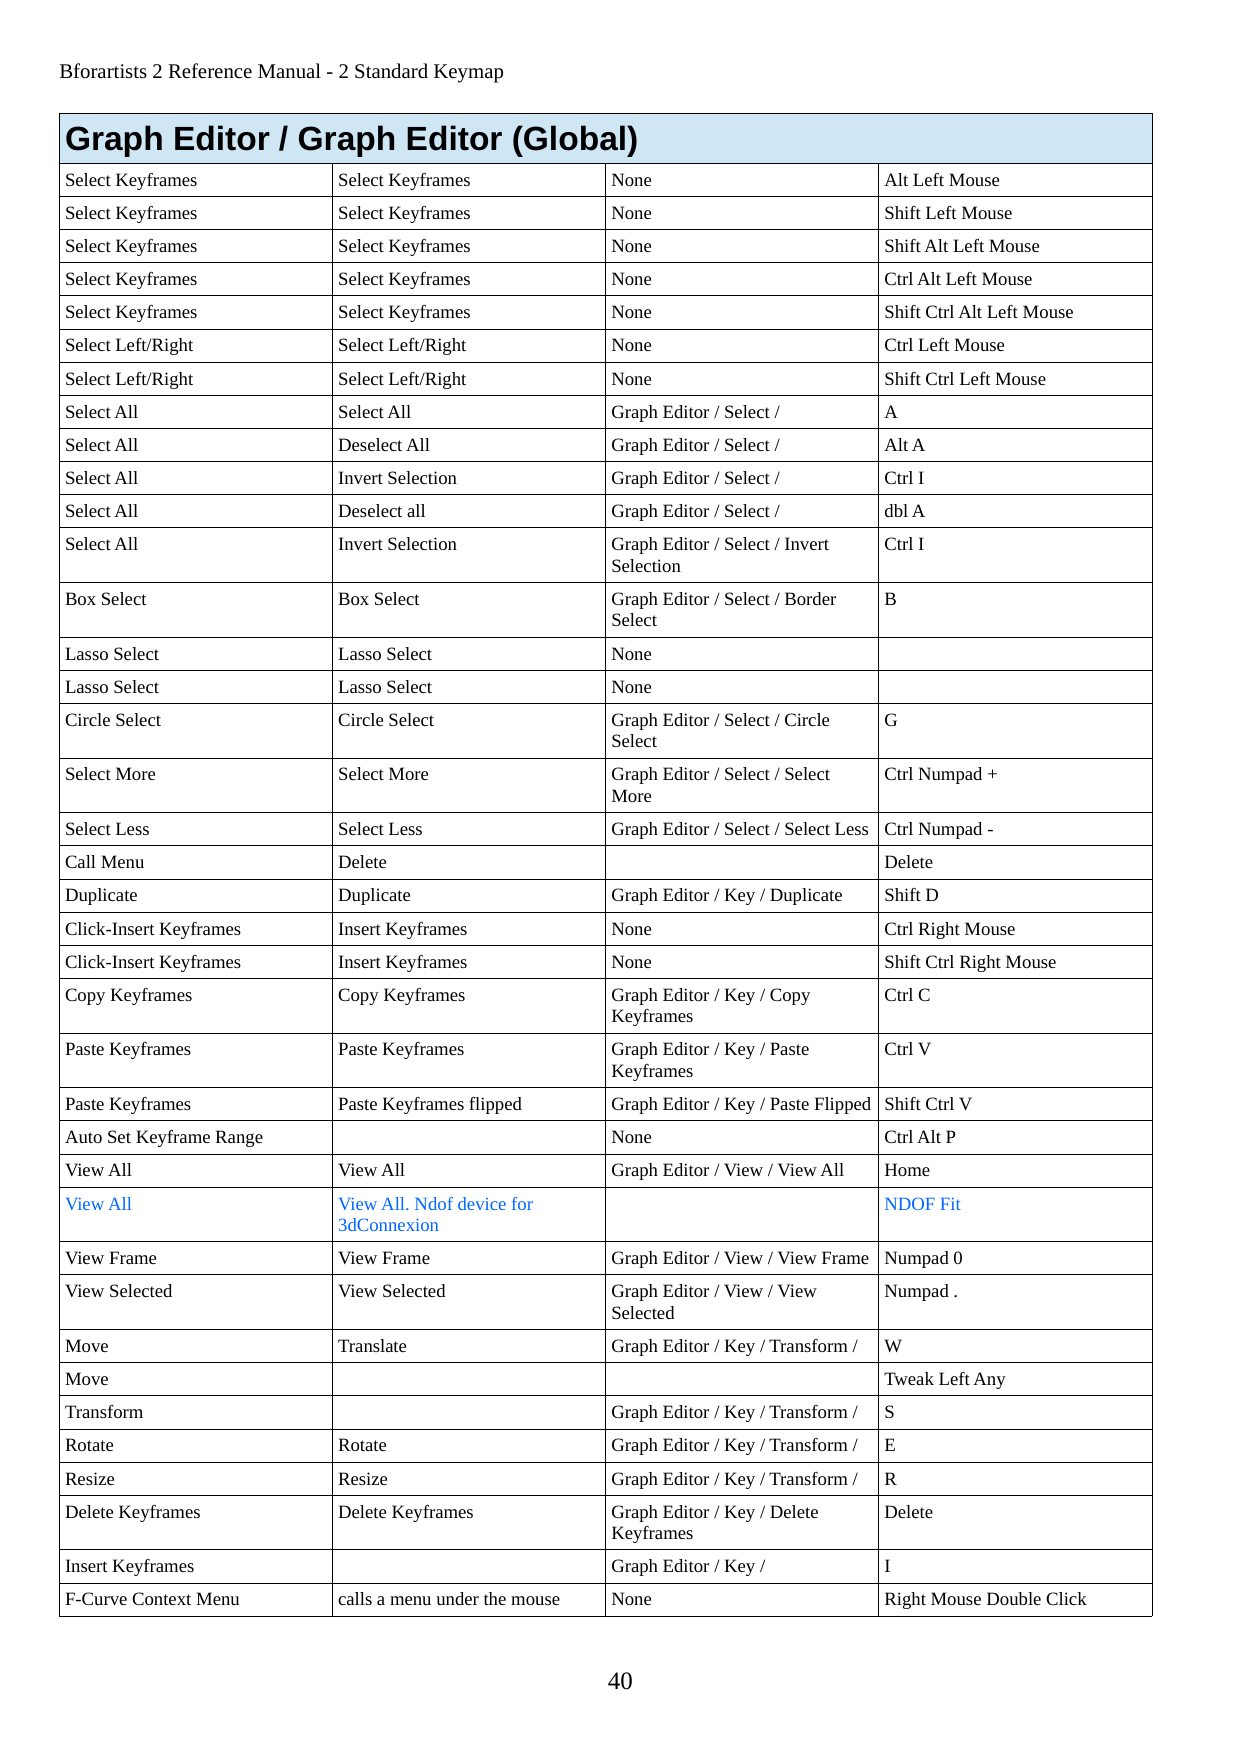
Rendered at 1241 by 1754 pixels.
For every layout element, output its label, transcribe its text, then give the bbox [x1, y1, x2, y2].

table_cell Move [60, 1330, 332, 1362]
table_cell Lasso Select [333, 671, 605, 703]
table_cell Graph Editor / Key / Paste Flipped [606, 1088, 878, 1120]
table_cell Resize [60, 1463, 332, 1495]
table_cell Rotate [333, 1430, 605, 1462]
table_cell F-Curve Context Menu [60, 1584, 332, 1616]
table_cell G [879, 704, 1152, 757]
table_cell Ctrl I [879, 528, 1152, 582]
table_cell Ctrl C [879, 979, 1152, 1032]
table_cell Shift Ctrl Left Mouse [879, 363, 1152, 395]
table_cell Graph Editor / Key / Paste Keyframes [606, 1034, 878, 1087]
table_cell Paste Keyframes [60, 1088, 332, 1120]
table_cell [333, 1396, 605, 1428]
table_cell Graph Editor / Select / [606, 462, 878, 494]
table_cell View Frame [60, 1242, 332, 1274]
table_cell Auto Set Keyframe Range [60, 1121, 332, 1153]
table_cell Shift Ctrl V [879, 1088, 1152, 1120]
table_cell None [606, 1121, 878, 1153]
table_cell Delete Keyframes [333, 1496, 605, 1549]
table_cell Select All [60, 462, 332, 494]
table_header Graph Editor / Graph Editor (Global) [60, 114, 1152, 163]
table_cell Graph Editor / Key / Transform / [606, 1330, 878, 1362]
table_cell Ctrl Numpad - [879, 813, 1152, 845]
table_cell Select More [333, 759, 605, 812]
table_cell Select Left/Right [333, 330, 605, 362]
table_cell Paste Keyframes [333, 1034, 605, 1087]
table_cell [879, 638, 1152, 670]
table_cell Select Keyframes [333, 296, 605, 328]
table_cell Shift Left Mouse [879, 197, 1152, 229]
table_cell Deselect all [333, 495, 605, 527]
table_cell Select All [60, 495, 332, 527]
table_cell Graph Editor / Key / Transform / [606, 1430, 878, 1462]
table_cell R [879, 1463, 1152, 1495]
table_cell Select Keyframes [60, 296, 332, 328]
table_cell Insert Keyframes [333, 913, 605, 945]
table_cell Call Menu [60, 846, 332, 878]
table_cell None [606, 913, 878, 945]
table_cell Select All [60, 528, 332, 582]
table_cell Circle Select [60, 704, 332, 757]
table_cell Graph Editor / Select / [606, 495, 878, 527]
table_cell Invert Selection [333, 462, 605, 494]
table_cell Select Less [60, 813, 332, 845]
table_cell Shift Ctrl Alt Left Mouse [879, 296, 1152, 328]
table_cell Duplicate [333, 880, 605, 912]
table_cell Select Keyframes [60, 197, 332, 229]
table_cell Ctrl Numpad + [879, 759, 1152, 812]
table_cell Ctrl Alt Left Mouse [879, 263, 1152, 295]
table_cell Ctrl Alt P [879, 1121, 1152, 1153]
table_cell [333, 1550, 605, 1582]
table_cell Delete [333, 846, 605, 878]
table_cell Select Keyframes [60, 263, 332, 295]
table_cell E [879, 1430, 1152, 1462]
table_cell Graph Editor / Select / Border Select [606, 583, 878, 637]
table_cell View All. Ndof device for 3dConnexion [333, 1188, 605, 1241]
table_cell [879, 671, 1152, 703]
table_cell [606, 1363, 878, 1395]
table_cell Select Left/Right [60, 363, 332, 395]
table_cell None [606, 638, 878, 670]
table_cell Home [879, 1155, 1152, 1187]
table_cell Graph Editor / Key / Transform / [606, 1463, 878, 1495]
table_cell I [879, 1550, 1152, 1582]
table_cell Shift Alt Left Mouse [879, 230, 1152, 262]
table_cell Rotate [60, 1430, 332, 1462]
table_cell Select Keyframes [60, 230, 332, 262]
table_cell [333, 1363, 605, 1395]
table_cell Select Keyframes [333, 263, 605, 295]
table_cell Select Less [333, 813, 605, 845]
table_cell Duplicate [60, 880, 332, 912]
table_cell Box Select [60, 583, 332, 637]
table_cell Move [60, 1363, 332, 1395]
table_cell Graph Editor / Select / Select Less [606, 813, 878, 845]
table_cell Circle Select [333, 704, 605, 757]
table_cell Shift Ctrl Right Mouse [879, 946, 1152, 978]
table_cell Deselect All [333, 429, 605, 461]
table_cell Ctrl V [879, 1034, 1152, 1087]
table_cell Insert Keyframes [333, 946, 605, 978]
table_cell Select All [60, 429, 332, 461]
table_cell None [606, 296, 878, 328]
table_cell Graph Editor / Key / [606, 1550, 878, 1582]
table_cell None [606, 330, 878, 362]
table_cell Paste Keyframes [60, 1034, 332, 1087]
table_cell Graph Editor / Key / Duplicate [606, 880, 878, 912]
table_cell S [879, 1396, 1152, 1428]
table_cell Resize [333, 1463, 605, 1495]
table_cell Ctrl I [879, 462, 1152, 494]
table_cell Select Keyframes [60, 164, 332, 196]
table_cell A [879, 396, 1152, 428]
table_cell None [606, 263, 878, 295]
table_cell Graph Editor / View / View Frame [606, 1242, 878, 1274]
table_cell Graph Editor / Select / [606, 396, 878, 428]
table_cell dbl A [879, 495, 1152, 527]
table_cell Ctrl Right Mouse [879, 913, 1152, 945]
table_cell Graph Editor / Select / Circle Select [606, 704, 878, 757]
table_cell [606, 1188, 878, 1241]
table_cell Invert Selection [333, 528, 605, 582]
table_cell Paste Keyframes flipped [333, 1088, 605, 1120]
table_cell Numpad 0 [879, 1242, 1152, 1274]
table_cell Select Left/Right [333, 363, 605, 395]
table_cell Select All [333, 396, 605, 428]
table_cell Shift D [879, 880, 1152, 912]
table_cell View All [60, 1188, 332, 1241]
table_cell Lasso Select [60, 638, 332, 670]
table_cell Graph Editor / Select / Invert Selection [606, 528, 878, 582]
table_cell Lasso Select [60, 671, 332, 703]
table_cell None [606, 671, 878, 703]
table_cell calls a menu under the mouse [333, 1584, 605, 1616]
table_cell B [879, 583, 1152, 637]
table_cell None [606, 230, 878, 262]
table_cell Copy Keyframes [333, 979, 605, 1032]
table_cell Graph Editor / Select / Select More [606, 759, 878, 812]
table_cell Graph Editor / Key / Transform / [606, 1396, 878, 1428]
table_cell Insert Keyframes [60, 1550, 332, 1582]
table_cell Copy Keyframes [60, 979, 332, 1032]
table_cell Alt A [879, 429, 1152, 461]
table_cell Delete Keyframes [60, 1496, 332, 1549]
table_cell Select All [60, 396, 332, 428]
table_cell Delete [879, 1496, 1152, 1549]
table_cell Delete [879, 846, 1152, 878]
table_cell Graph Editor / Key / Delete Keyframes [606, 1496, 878, 1549]
table_cell Tweak Left Any [879, 1363, 1152, 1395]
table_cell W [879, 1330, 1152, 1362]
table_cell Transform [60, 1396, 332, 1428]
table_cell Select Left/Right [60, 330, 332, 362]
table_cell Click-Insert Keyframes [60, 946, 332, 978]
table_cell [606, 846, 878, 878]
table_cell None [606, 363, 878, 395]
table_cell Lasso Select [333, 638, 605, 670]
table_cell Alt Left Mouse [879, 164, 1152, 196]
table_cell Graph Editor / Key / Copy Keyframes [606, 979, 878, 1032]
table_cell Select Keyframes [333, 164, 605, 196]
table_cell Graph Editor / View / View Selected [606, 1275, 878, 1329]
table_cell NDOF Fit [879, 1188, 1152, 1241]
table_cell View Selected [333, 1275, 605, 1329]
table_cell None [606, 164, 878, 196]
table_cell Graph Editor / View / View All [606, 1155, 878, 1187]
table_cell Select More [60, 759, 332, 812]
table_cell Graph Editor / Select / [606, 429, 878, 461]
table_cell None [606, 197, 878, 229]
table_cell [333, 1121, 605, 1153]
table_cell View Selected [60, 1275, 332, 1329]
table_cell Click-Insert Keyframes [60, 913, 332, 945]
table_cell Translate [333, 1330, 605, 1362]
table_cell None [606, 1584, 878, 1616]
table_cell Ctrl Left Mouse [879, 330, 1152, 362]
table_cell View Frame [333, 1242, 605, 1274]
table_cell Select Keyframes [333, 197, 605, 229]
table_cell View All [333, 1155, 605, 1187]
table_cell View All [60, 1155, 332, 1187]
table_cell Box Select [333, 583, 605, 637]
table_cell Select Keyframes [333, 230, 605, 262]
table_cell Numpad . [879, 1275, 1152, 1329]
table_cell Right Mouse Double Click [879, 1584, 1152, 1616]
table_cell None [606, 946, 878, 978]
